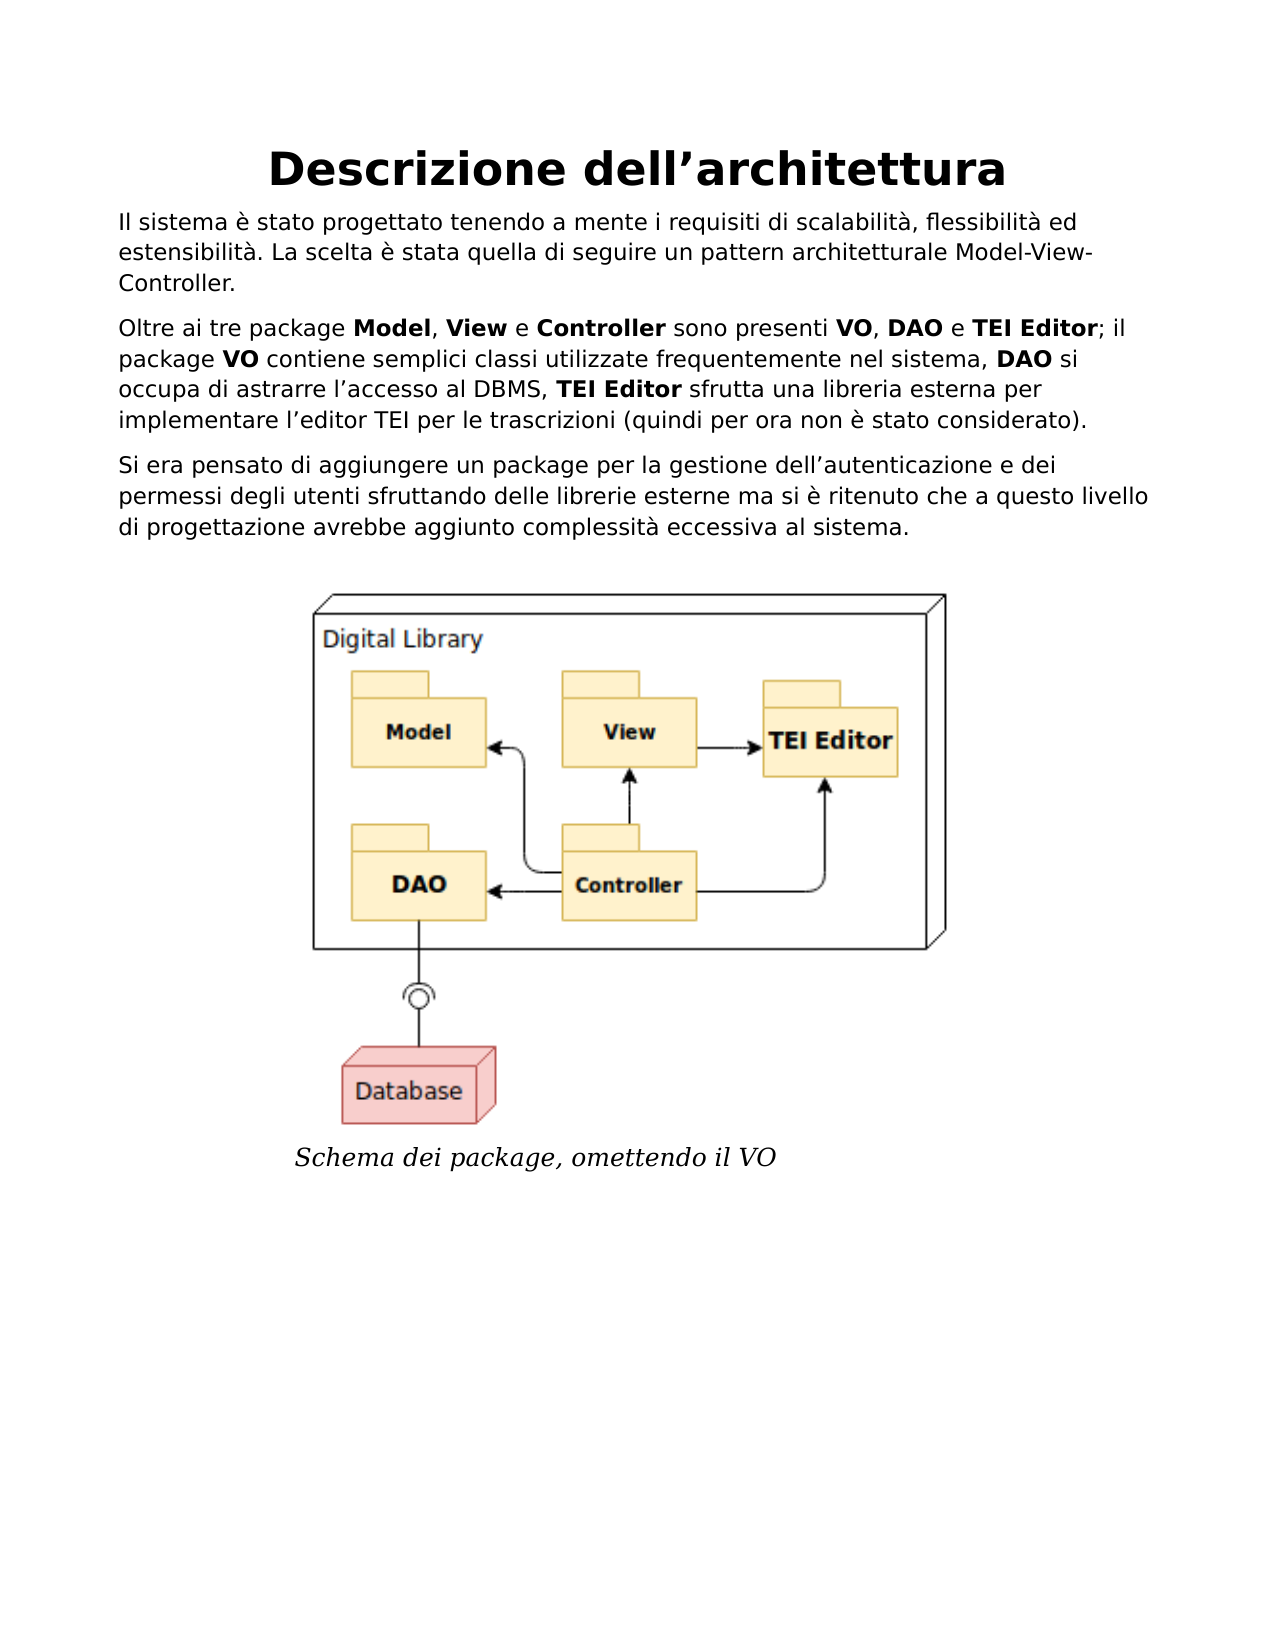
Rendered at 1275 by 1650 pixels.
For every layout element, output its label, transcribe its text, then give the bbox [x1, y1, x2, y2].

text Il sistema è stato progettato tenendo a mente i requisiti di scalabilità, flessibilità ed estensibilità. La scelta è stata quella di seguire un pattern architetturale Model-View-Controller. [118, 209, 1157, 297]
title Descrizione dell’architettura [118, 143, 1157, 196]
text Schema dei package, omettendo il VO [294, 1144, 965, 1172]
picture [294, 575, 965, 1144]
text Si era pensato di aggiungere un package per la gestione dell’autenticazione e dei permessi degli utenti sfruttando delle librerie esterne ma si è ritenuto che a questo livello di progettazione avrebbe aggiunto complessità eccessiva al sistema. [118, 452, 1157, 540]
text [294, 563, 965, 575]
text Oltre ai tre package Model, View e Controller sono presenti VO, DAO e TEI Editor; il package VO contiene semplici classi utilizzate frequentemente nel sistema, DAO si occupa di astrarre l’accesso al DBMS, TEI Editor sfrutta una libreria esterna per implementare l’editor TEI per le trascrizioni (quindi per ora non è stato considerato). [118, 315, 1157, 434]
